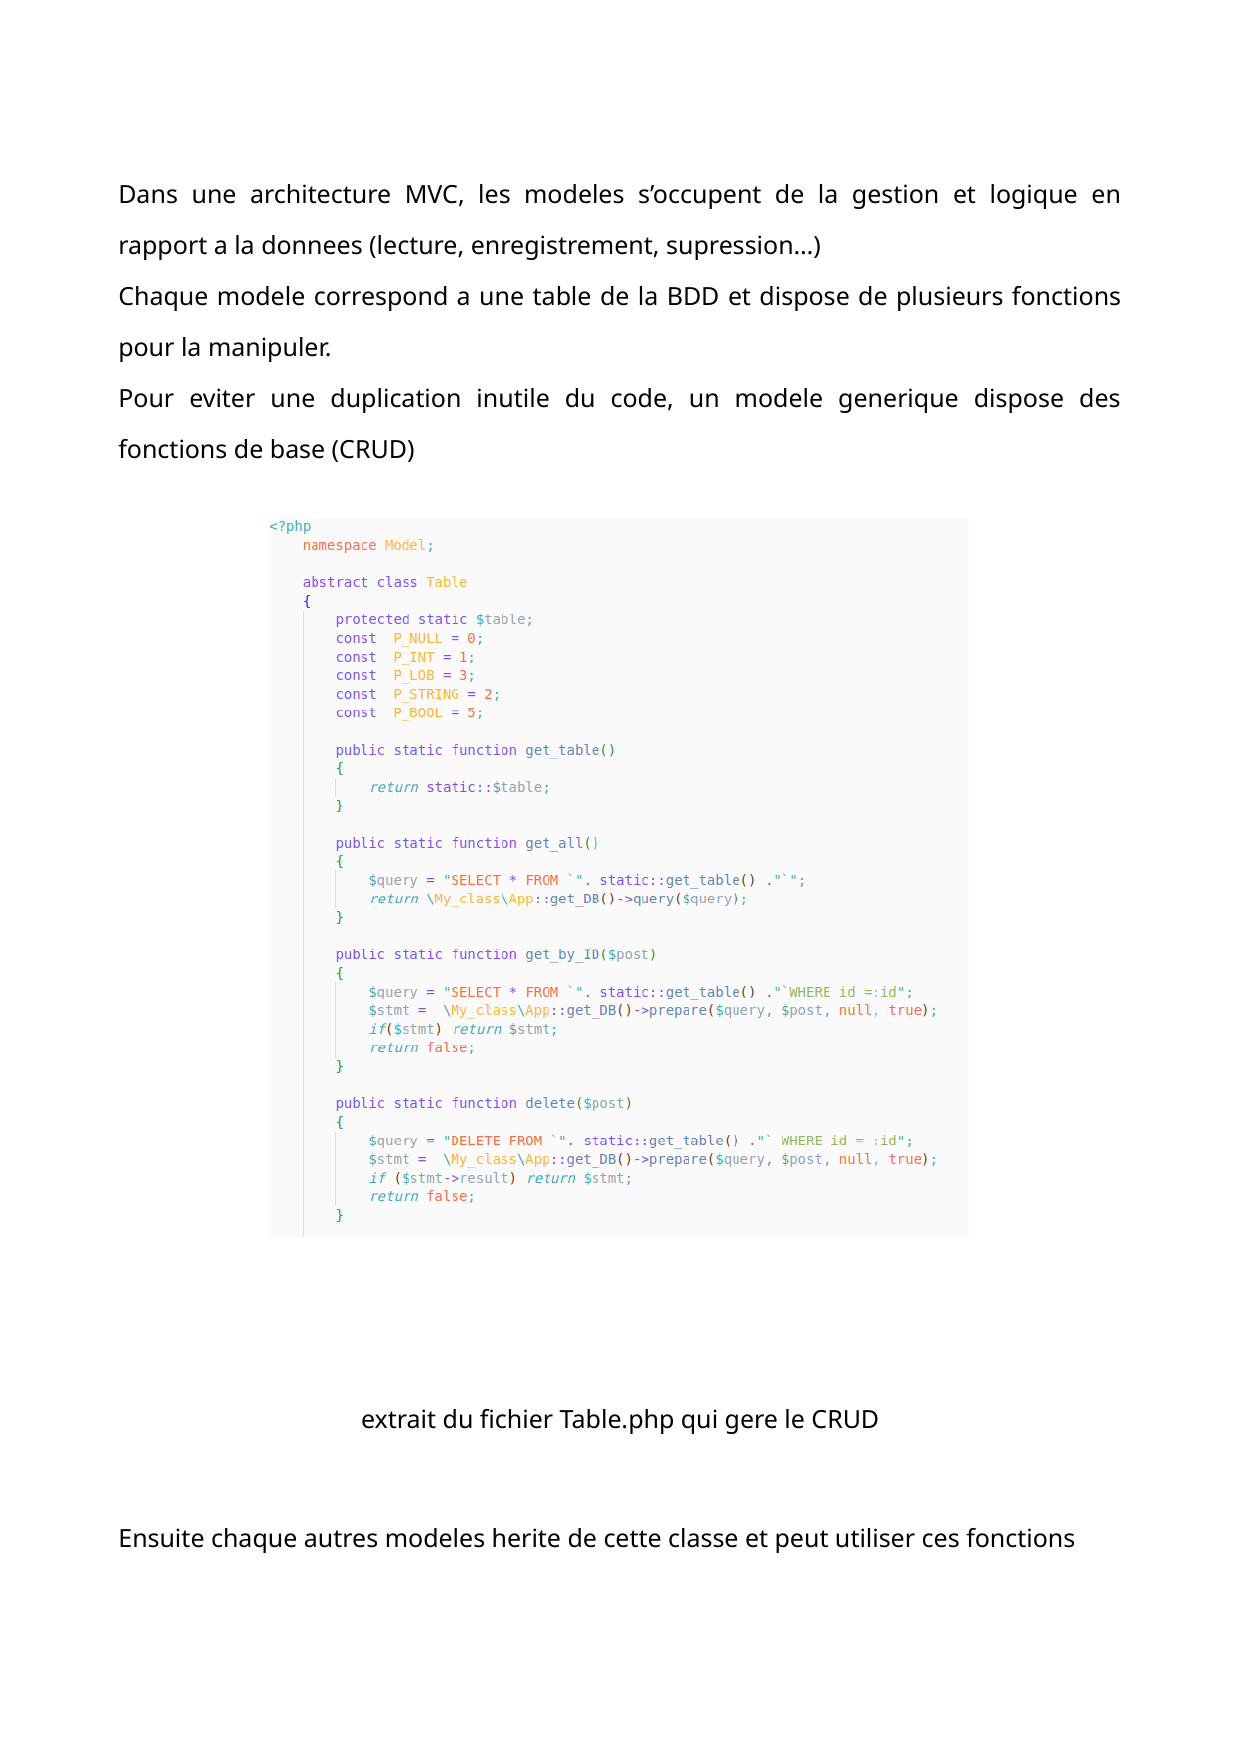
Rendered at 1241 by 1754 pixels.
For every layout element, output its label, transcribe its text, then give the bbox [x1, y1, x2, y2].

picture [269, 519, 969, 1237]
text Ensuite chaque autres modeles herite de cette classe et peut utiliser ces fonctions [118, 1521, 1122, 1554]
text Pour eviter une duplication inutile du code, un modele generique dispose des fonctions de base (CRUD) [118, 381, 1122, 466]
text extrait du fichier Table.php qui gere le CRUD [118, 1401, 1122, 1435]
text Dans une architecture MVC, les modeles s’occupent de la gestion et logique en rapport a la donnees (lecture, enregistrement, supression…) [118, 176, 1122, 261]
text Chaque modele correspond a une table de la BDD et dispose de plusieurs fonctions pour la manipuler. [118, 278, 1122, 363]
